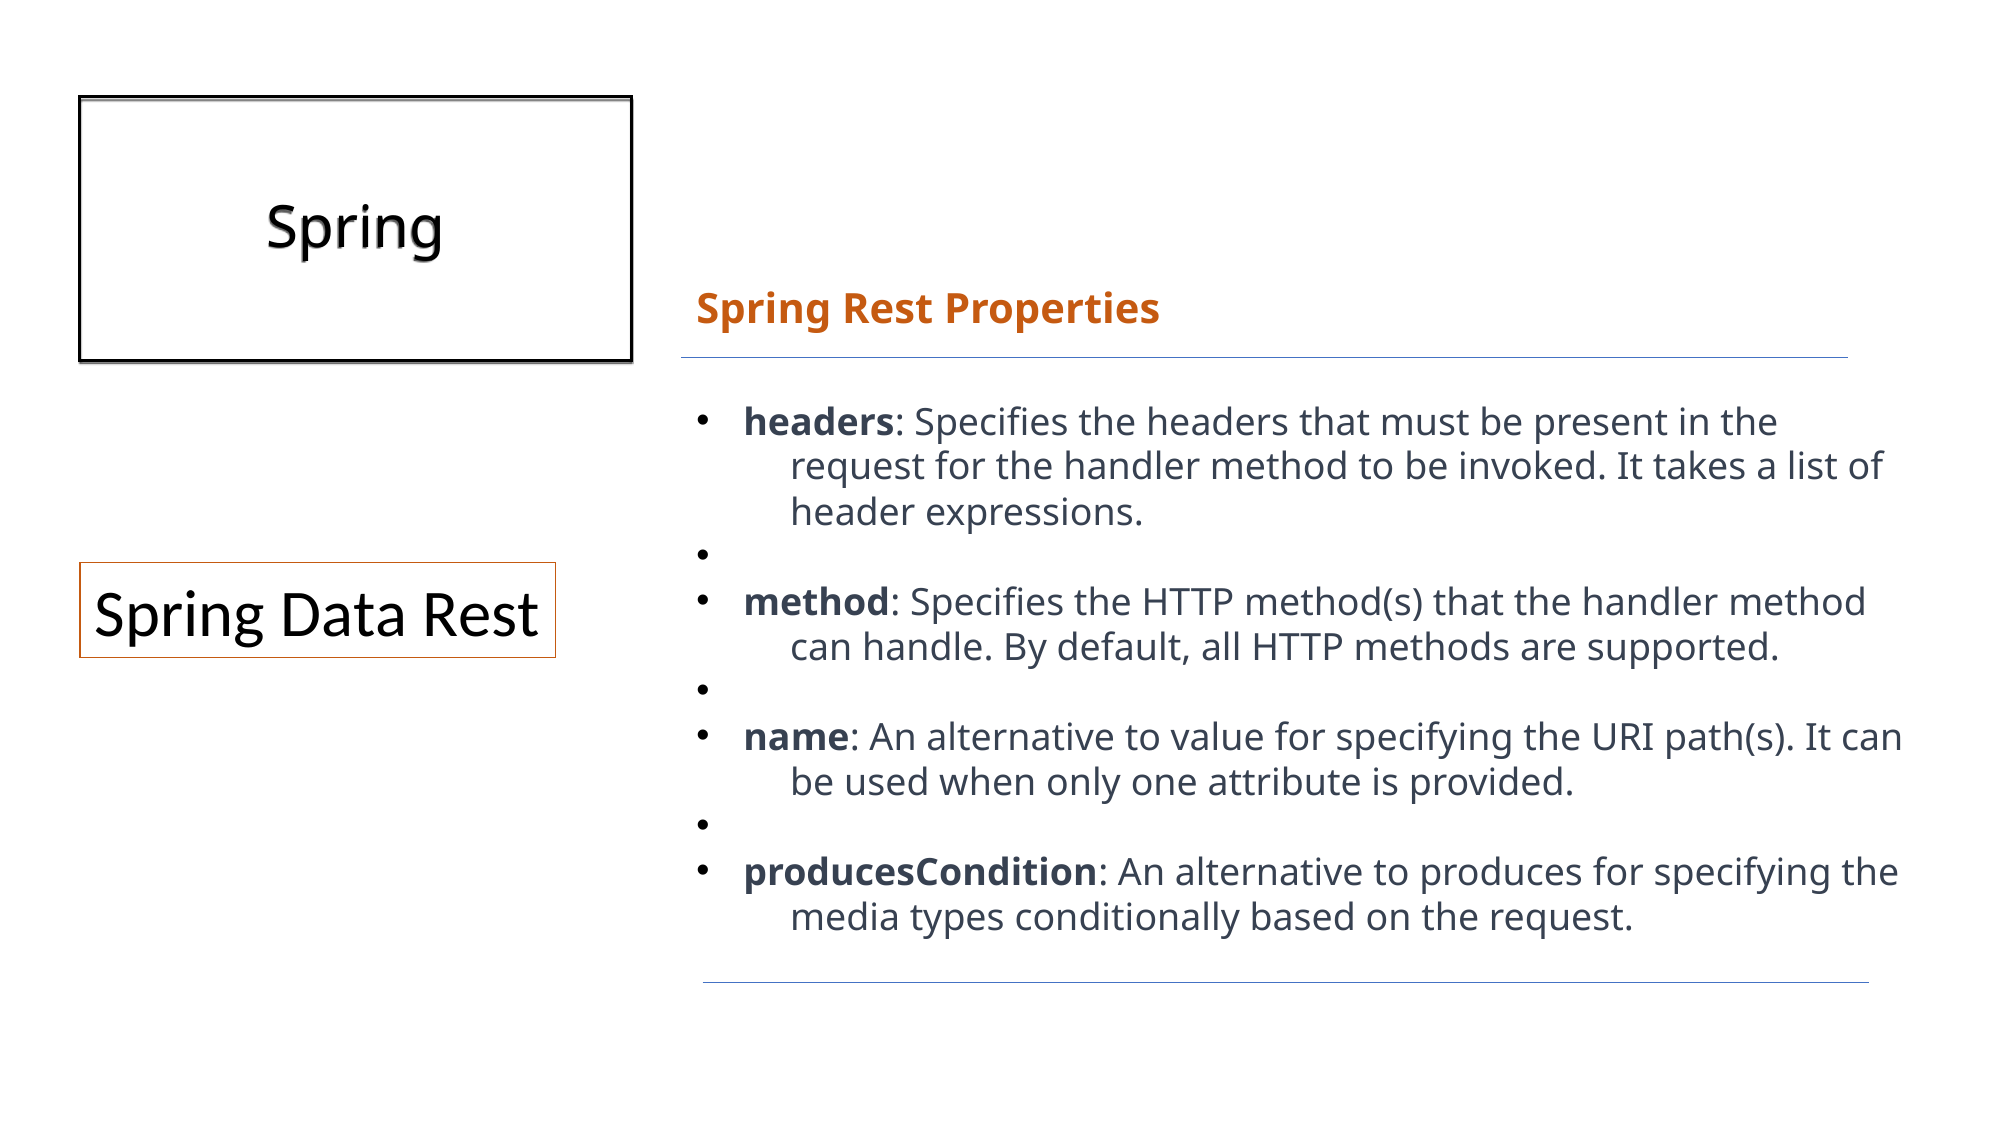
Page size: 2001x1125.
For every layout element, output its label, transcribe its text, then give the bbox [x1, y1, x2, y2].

text_box headers: Specifies the headers that must be present in the request for the handler method to be invoked. It takes a list of header expressions. method: Specifies the HTTP method(s) that the handler method can handle. By default, all HTTP methods are supported. name: An alternative to value for specifying the URI path(s). It can be used when only one attribute is provided. producesCondition: An alternative to produces for specifying the media types conditionally based on the request. [681, 389, 1921, 951]
text_box Spring Data Rest [80, 562, 556, 658]
text_box Spring Rest Properties [681, 274, 1682, 341]
title Spring [79, 96, 632, 361]
